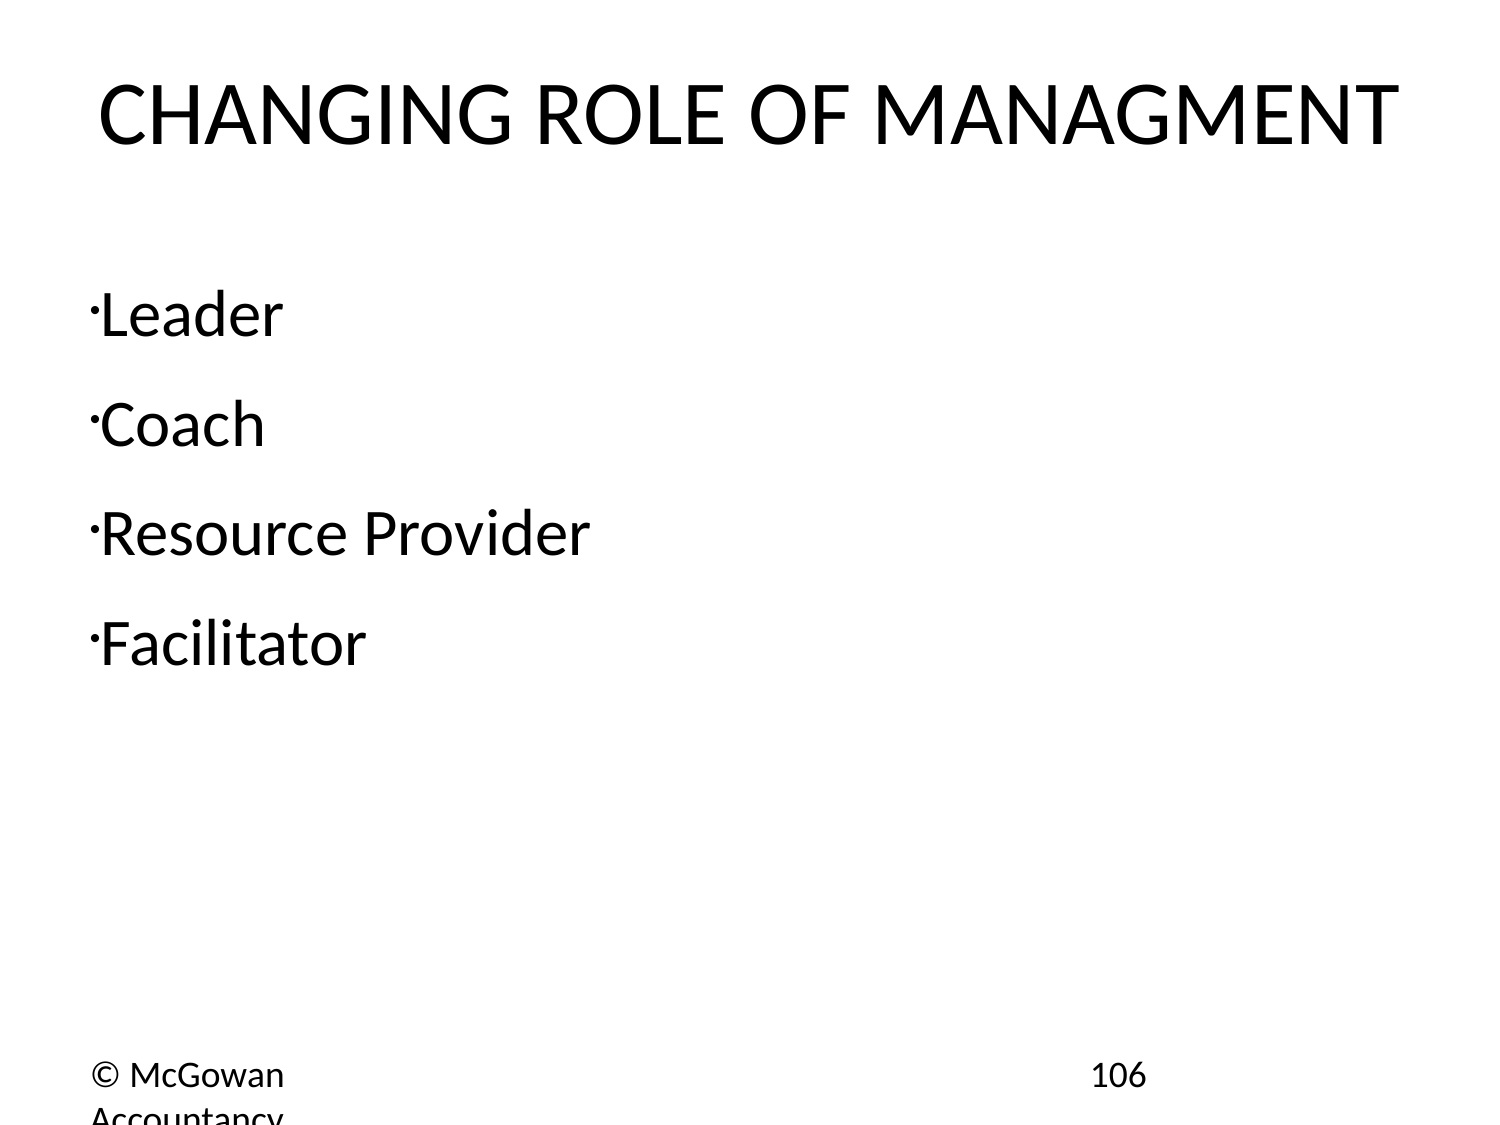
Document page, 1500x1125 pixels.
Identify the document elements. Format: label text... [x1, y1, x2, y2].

text_box © McGowan Accountancy Services [75, 1042, 425, 1103]
text_box [1074, 1042, 1425, 1103]
title CHANGING ROLE OF MANAGMENT [75, 45, 1425, 233]
list Leader Coach Resource Provider Facilitator [75, 262, 1425, 1005]
